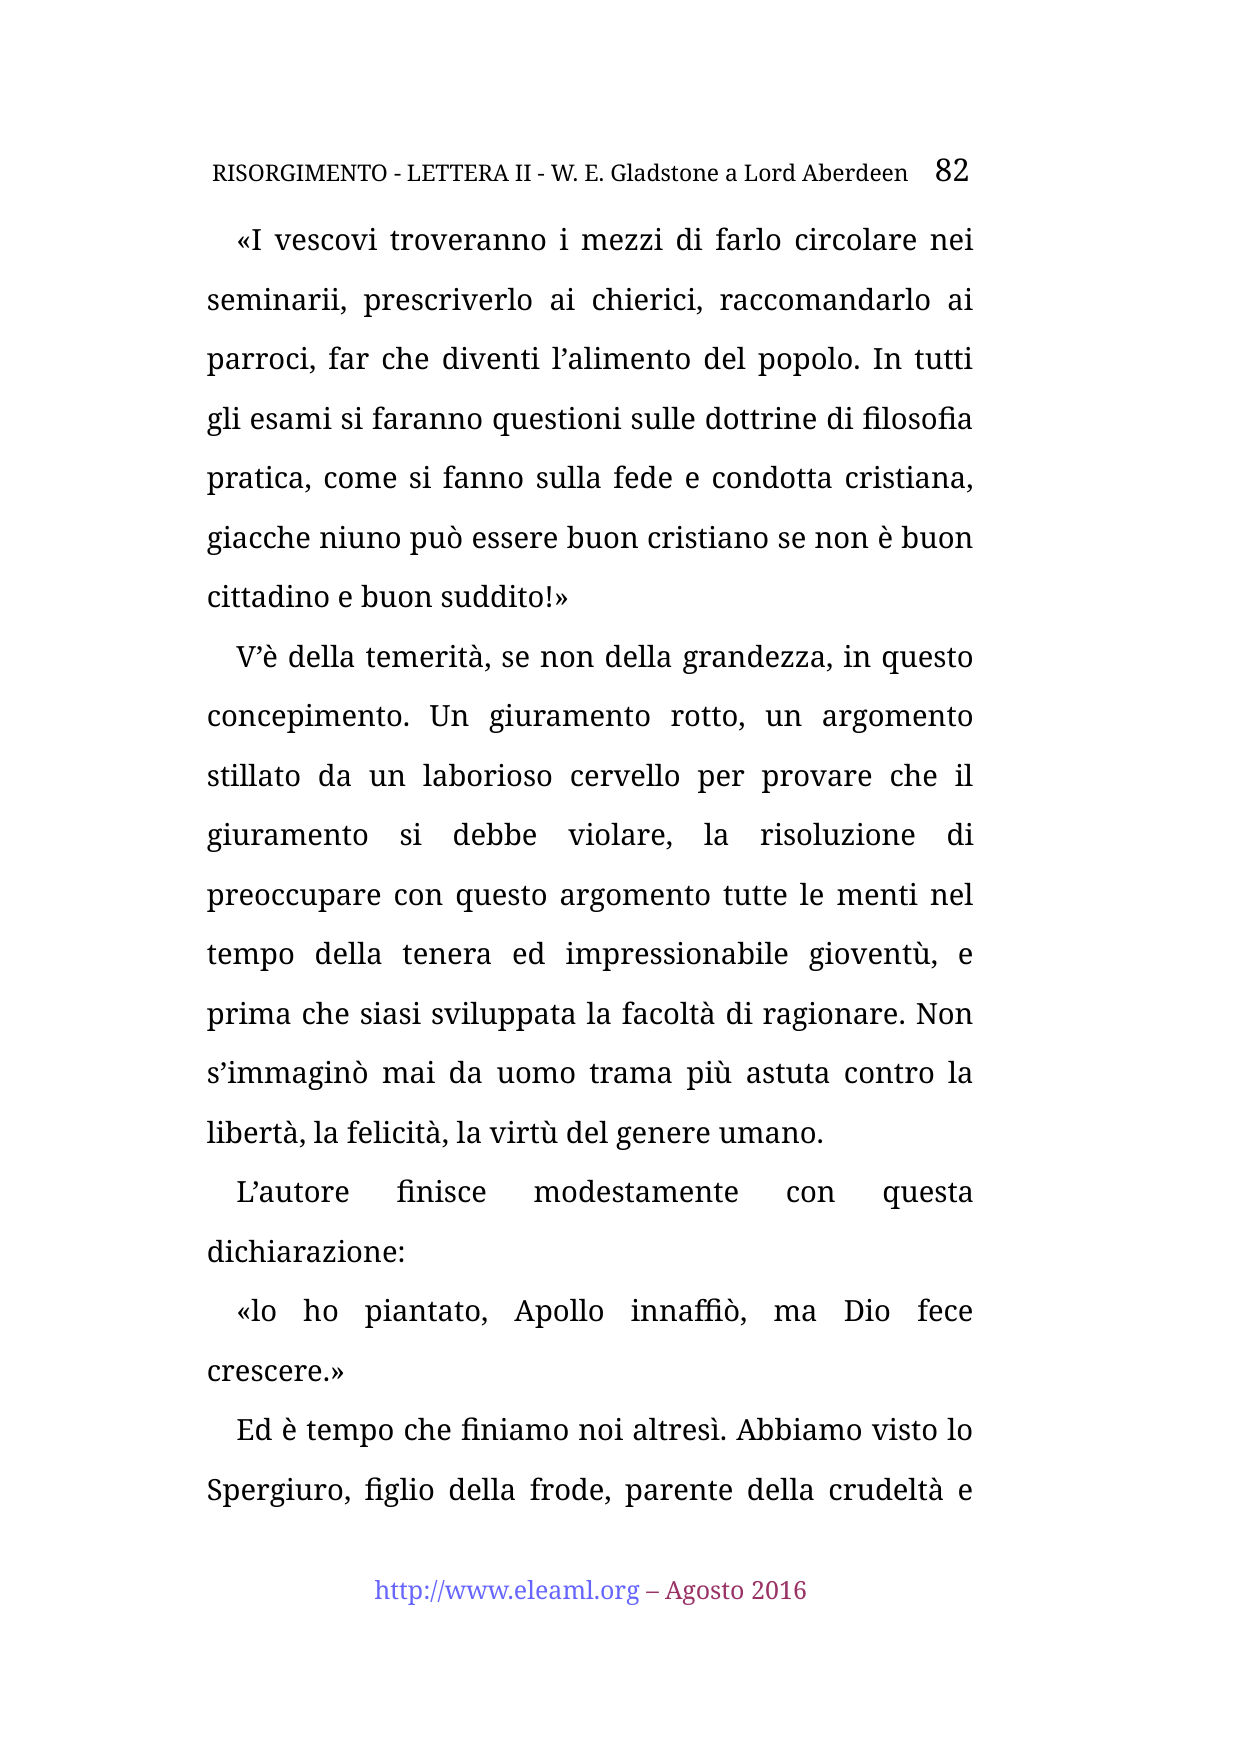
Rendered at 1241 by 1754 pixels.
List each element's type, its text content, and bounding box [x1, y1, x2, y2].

text V’è della temerità, se non della grandezza, in questo concepimento. Un giuramento rotto, un argomento stillato da un laborioso cervello per provare che il giuramento si debbe violare, la risoluzione di preoccupare con questo argomento tutte le menti nel tempo della tenera ed impressionabile gioventù, e prima che siasi sviluppata la facoltà di ragionare. Non s’immaginò mai da uomo trama più astuta contro la libertà, la felicità, la virtù del genere umano. [207, 636, 974, 1152]
text Ed è tempo che finiamo noi altresì. Abbiamo visto lo Spergiuro, figlio della frode, parente della crudeltà e [207, 1409, 974, 1508]
text «I vescovi troveranno i mezzi di farlo circolare nei seminarii, prescriverlo ai chierici, raccomandarlo ai parroci, far che diventi l’alimento del popolo. In tutti gli esami si faranno questioni sulle dottrine di filosofia pratica, come si fanno sulla fede e condotta cristiana, giacche niuno può essere buon cristiano se non è buon cittadino e buon suddito!» [207, 220, 974, 616]
text «lo ho piantato, Apollo innaffiò, ma Dio fece crescere.» [207, 1290, 974, 1389]
text L’autore finisce modestamente con questa dichiarazione: [207, 1171, 974, 1271]
